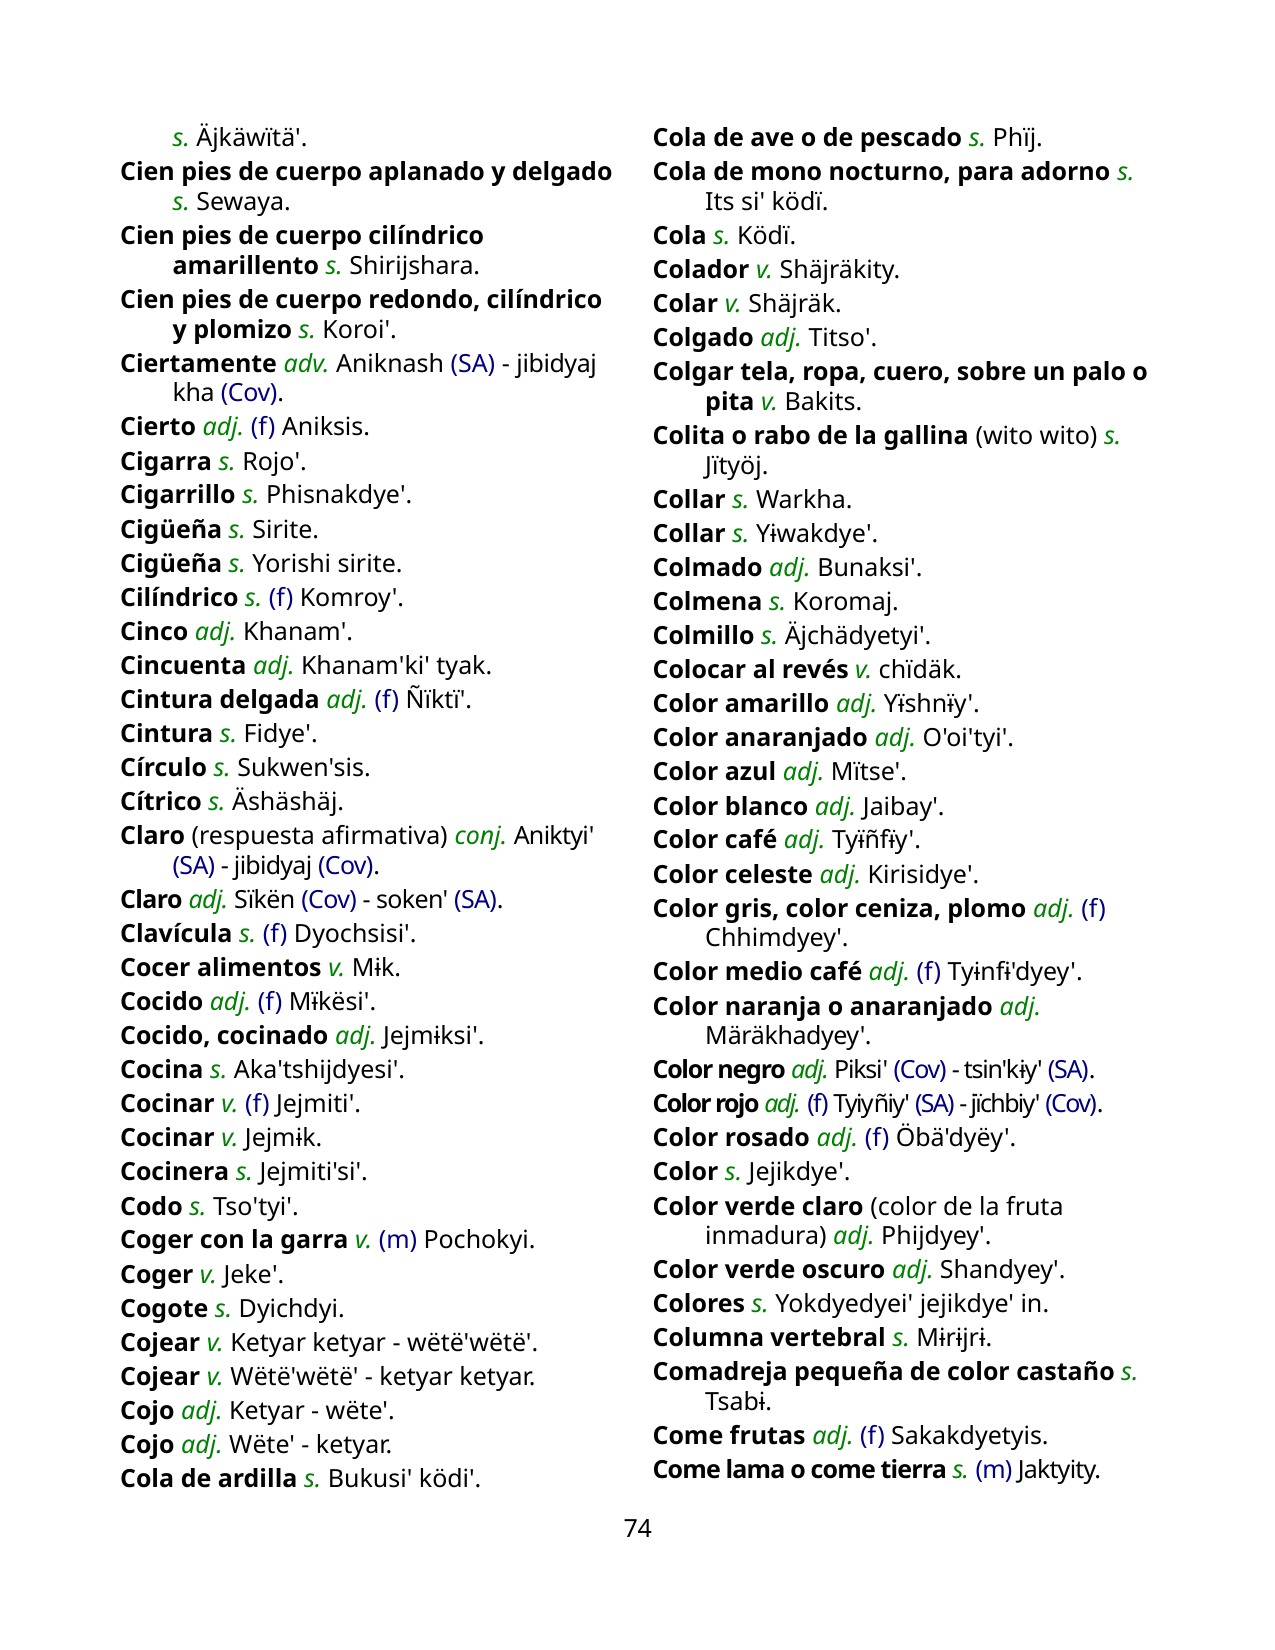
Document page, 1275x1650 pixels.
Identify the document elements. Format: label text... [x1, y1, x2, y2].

text Cigarrillo s. Phisnakdye'. [120, 477, 622, 511]
text Columna vertebral s. Mɨrɨjrɨ. [652, 1320, 1155, 1354]
text Colador v. Shäjräkity. [652, 252, 1155, 286]
text Cocina s. Aka'tshijdyesi'. [120, 1052, 622, 1086]
text Cocer alimentos v. Mɨk. [120, 950, 622, 984]
text Cintura delgada adj. (f) Ñïktï'. [120, 682, 622, 716]
text Cojo adj. Wëte' - ketyar. [120, 1427, 622, 1461]
text Color anaranjado adj. O'oi'tyi'. [652, 720, 1155, 754]
text Cigüeña s. Yorishi sirite. [120, 545, 622, 579]
text Cocido adj. (f) Mɨ̈kësi'. [120, 984, 622, 1018]
text Cola de ardilla s. Bukusi' ködi'. [120, 1461, 622, 1495]
text Color verde claro (color de la fruta inmadura) adj. Phijdyey'. [652, 1188, 1155, 1252]
text Collar s. Yɨwakdye'. [652, 516, 1155, 550]
text Colgar tela, ropa, cuero, sobre un palo o pita v. Bakits. [652, 354, 1155, 418]
text Colita o rabo de la gallina (wito wito) s. Jïtyöj. [652, 418, 1155, 482]
text Cocinar v. Jejmɨk. [120, 1120, 622, 1154]
text Colmena s. Koromaj. [652, 584, 1155, 618]
text s. Äjkäwïtä'. [120, 120, 622, 154]
text Cola de ave o de pescado s. Phïj. [652, 120, 1155, 154]
text Colar v. Shäjräk. [652, 286, 1155, 320]
text Colocar al revés v. chïdäk. [652, 652, 1155, 686]
text Color blanco adj. Jaibay'. [652, 788, 1155, 822]
text Color naranja o anaranjado adj. Märäkhadyey'. [652, 988, 1155, 1052]
text Coger v. Jeke'. [120, 1256, 622, 1290]
text Come lama o come tierra s. (m) Jaktyity. [652, 1452, 1155, 1486]
text Cojear v. Ketyar ketyar - wëtë'wëtë'. [120, 1324, 622, 1358]
text Collar s. Warkha. [652, 482, 1155, 516]
text Color negro adj. Piksi' (Cov) - tsin'kɨy' (SA). [652, 1052, 1155, 1086]
text Color azul adj. Mïtse'. [652, 754, 1155, 788]
text Cojo adj. Ketyar - wëte'. [120, 1392, 622, 1427]
text Color amarillo adj. Yɨ̈shnɨ̈y'. [652, 686, 1155, 720]
text Cola de mono nocturno, para adorno s. Its si' ködï. [652, 154, 1155, 218]
text Ciertamente adv. Aniknash (SA) - jibidyaj kha (Cov). [120, 345, 622, 409]
text Color rojo adj. (f) Tyiyñiy' (SA) - jïchbiy' (Cov). [652, 1086, 1155, 1120]
text Color café adj. Tyɨ̈ñfɨ̈y'. [652, 822, 1155, 856]
text Color medio café adj. (f) Tyɨnfɨ'dyey'. [652, 954, 1155, 988]
text Cojear v. Wëtë'wëtë' - ketyar ketyar. [120, 1358, 622, 1392]
text Cocinar v. (f) Jejmiti'. [120, 1086, 622, 1120]
text Comadreja pequeña de color castaño s. Tsabɨ. [652, 1354, 1155, 1418]
text Cien pies de cuerpo cilíndrico amarillento s. Shirijshara. [120, 218, 622, 282]
text Color gris, color ceniza, plomo adj. (f) Chhimdyey'. [652, 890, 1155, 954]
text Cigüeña s. Sirite. [120, 511, 622, 545]
text Colmado adj. Bunaksi'. [652, 550, 1155, 584]
text Cincuenta adj. Khanam'ki' tyak. [120, 647, 622, 682]
text Cintura s. Fidye'. [120, 716, 622, 750]
text Color s. Jejikdye'. [652, 1154, 1155, 1188]
text Codo s. Tso'tyi'. [120, 1188, 622, 1222]
text Cola s. Ködï. [652, 218, 1155, 252]
text Cinco adj. Khanam'. [120, 613, 622, 647]
text Coger con la garra v. (m) Pochokyi. [120, 1222, 622, 1256]
text Cien pies de cuerpo redondo, cilíndrico y plomizo s. Koroi'. [120, 282, 622, 345]
text Cocido, cocinado adj. Jejmɨksi'. [120, 1018, 622, 1052]
text Cierto adj. (f) Aniksis. [120, 409, 622, 443]
text Cigarra s. Rojo'. [120, 443, 622, 477]
text Color rosado adj. (f) Öbä'dyëy'. [652, 1120, 1155, 1154]
text Color celeste adj. Kirisidye'. [652, 856, 1155, 890]
text Cogote s. Dyichdyi. [120, 1290, 622, 1324]
text Claro adj. Sïkën (Cov) - soken' (SA). [120, 882, 622, 916]
text Cilíndrico s. (f) Komroy'. [120, 579, 622, 613]
text Clavícula s. (f) Dyochsisi'. [120, 916, 622, 950]
text Cien pies de cuerpo aplanado y delgado s. Sewaya. [120, 154, 622, 218]
text Color verde oscuro adj. Shandyey'. [652, 1252, 1155, 1286]
text Colmillo s. Äjchädyetyi'. [652, 618, 1155, 652]
text Cítrico s. Äshäshäj. [120, 784, 622, 818]
text Colores s. Yokdyedyei' jejikdye' in. [652, 1286, 1155, 1320]
text Come frutas adj. (f) Sakakdyetyis. [652, 1418, 1155, 1452]
text Claro (respuesta afirmativa) conj. Aniktyi' (SA) - jibidyaj (Cov). [120, 818, 622, 882]
text Cocinera s. Jejmiti'si'. [120, 1154, 622, 1188]
text Círculo s. Sukwen'sis. [120, 750, 622, 784]
text Colgado adj. Titso'. [652, 320, 1155, 354]
